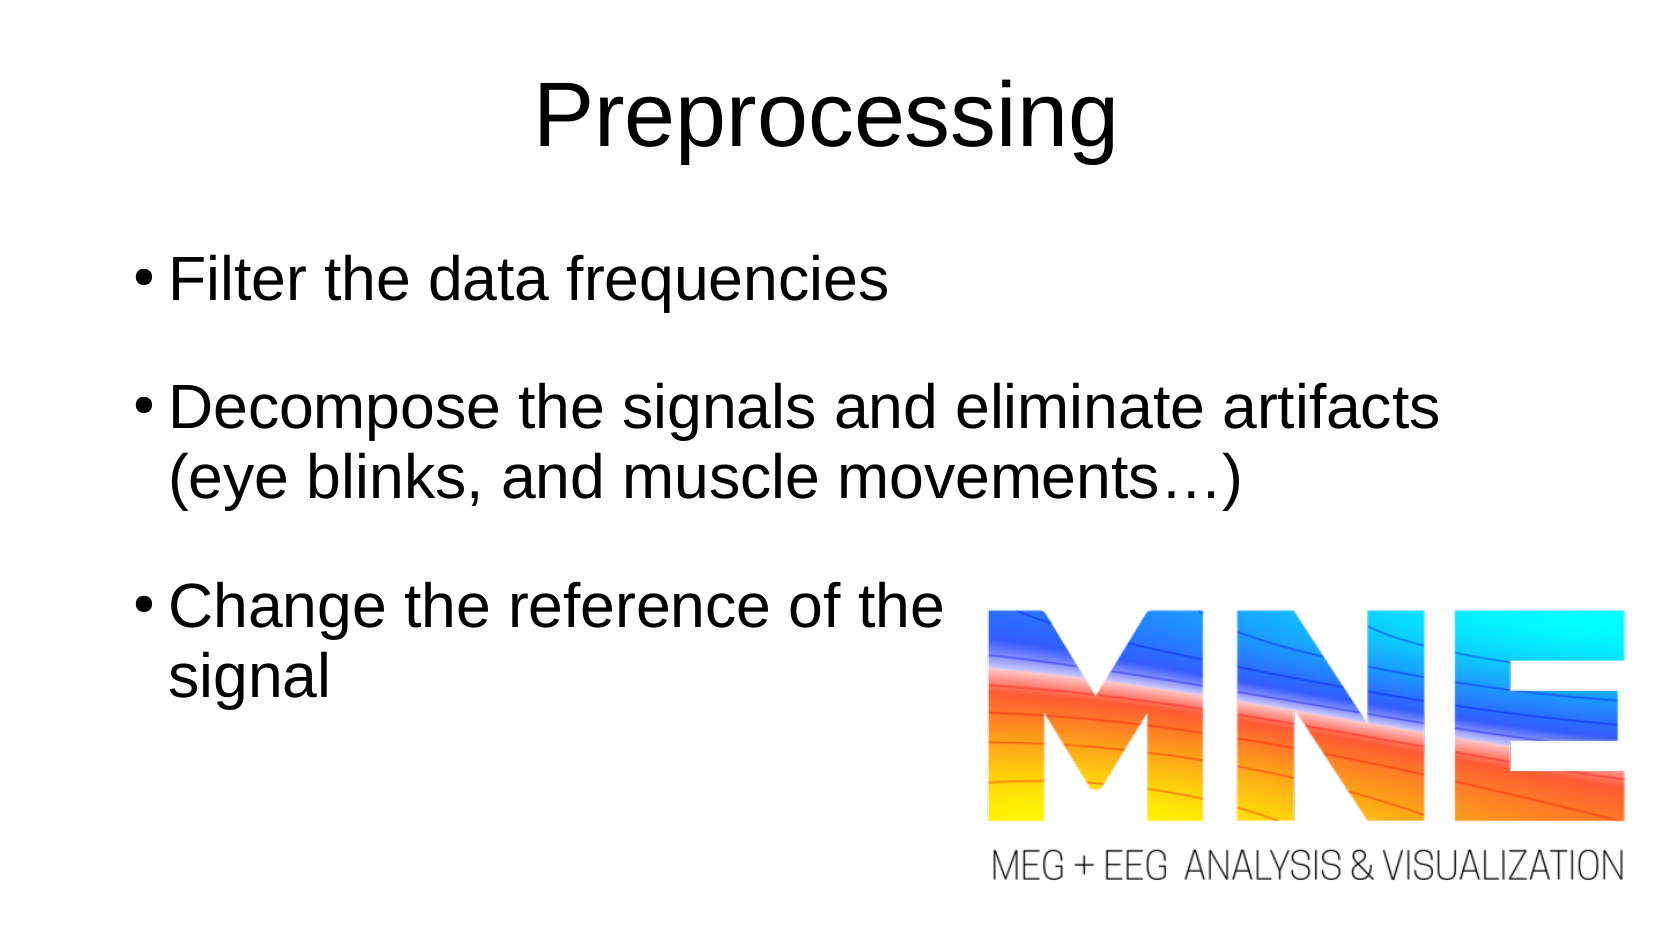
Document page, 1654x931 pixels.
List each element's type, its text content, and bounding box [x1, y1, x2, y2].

title Preprocessing [82, 37, 1571, 193]
picture [974, 544, 1625, 931]
text_box Filter the data frequencies Decompose the signals and eliminate artifacts (eye blinks, and muscle movements…) Change the reference of the signal [118, 236, 1536, 827]
